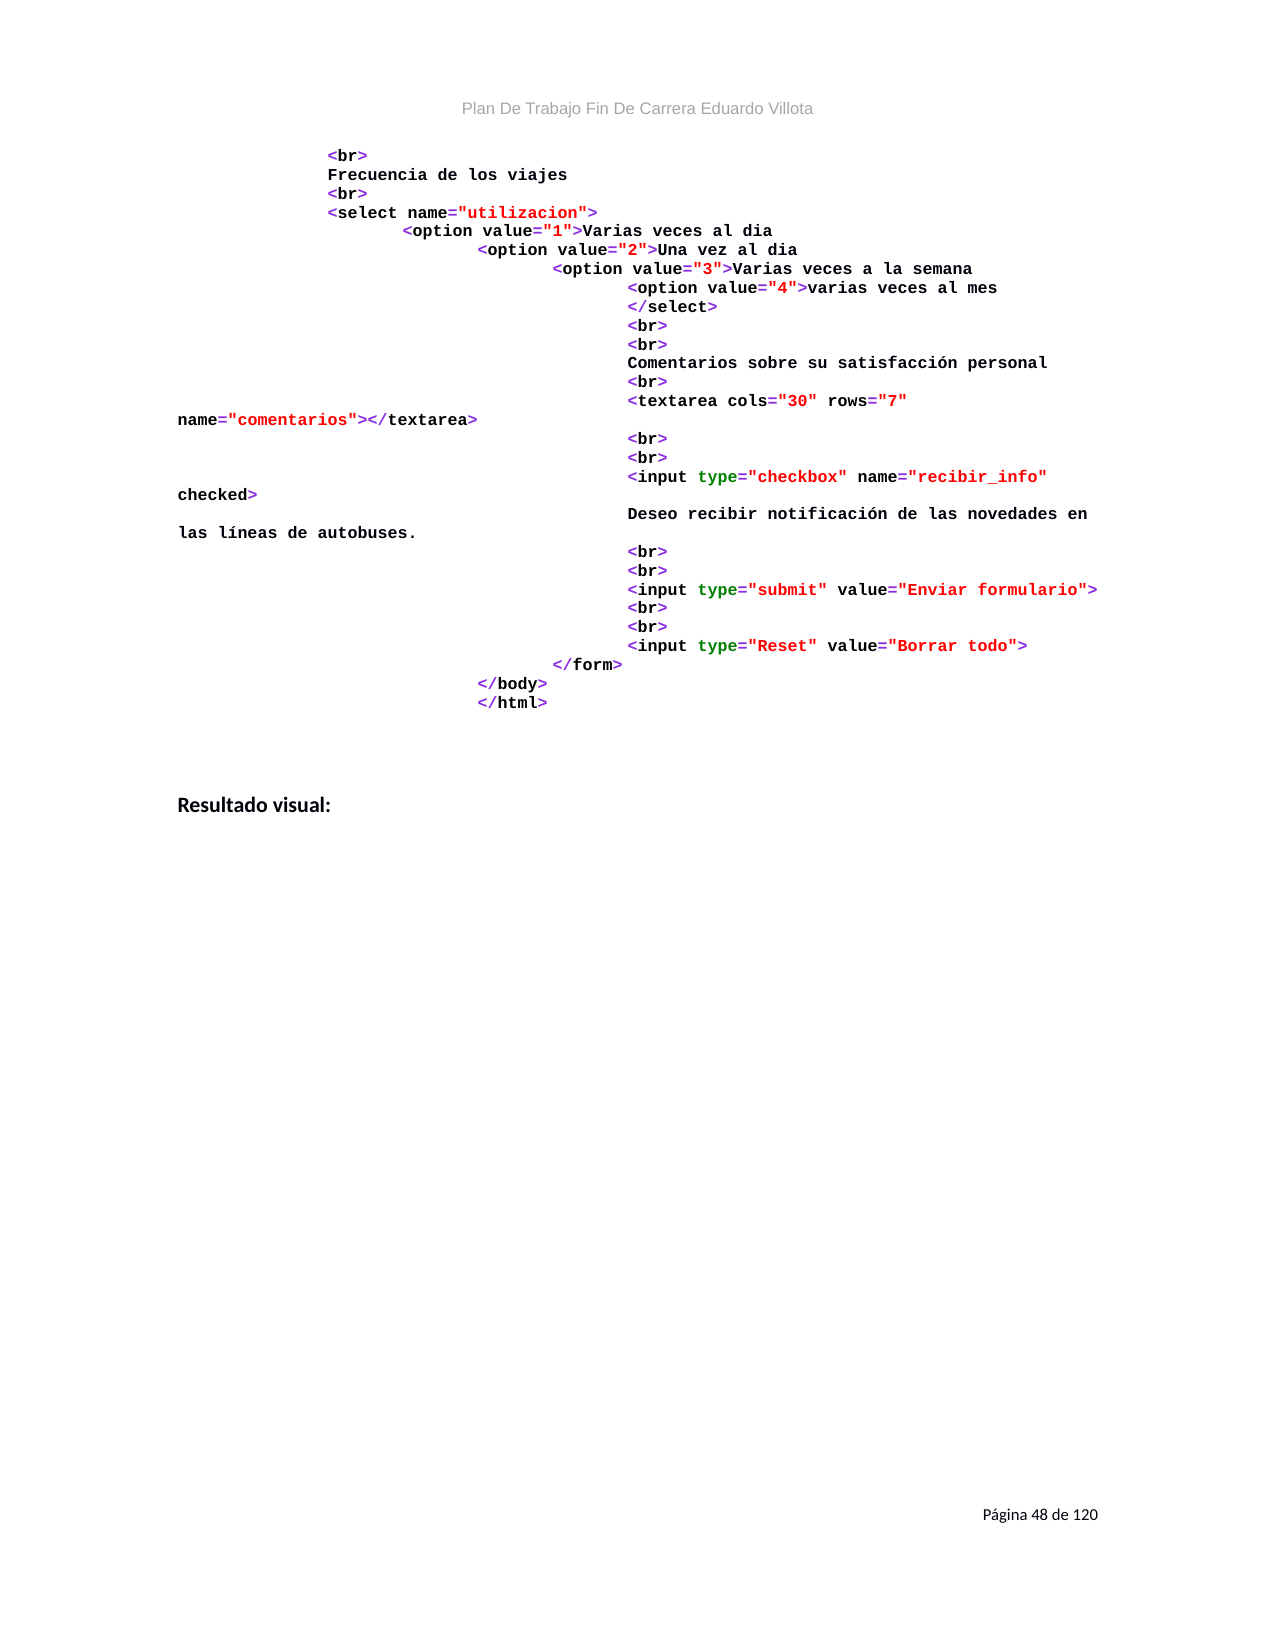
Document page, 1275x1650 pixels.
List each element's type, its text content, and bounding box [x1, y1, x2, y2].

text <select name="utilizacion"> [177, 204, 1098, 223]
text <input type="checkbox" name="recibir_info" checked> [177, 468, 1098, 506]
text <option value="1">Varias veces al dia [177, 223, 1098, 242]
text <br> [177, 600, 1098, 619]
text Frecuencia de los viajes [177, 166, 1098, 185]
text <br> [177, 430, 1098, 449]
text </body> [177, 676, 1098, 694]
text <br> [177, 148, 1098, 166]
text <br> [177, 543, 1098, 562]
text <br> [177, 449, 1098, 468]
text Comentarios sobre su satisfacción personal [177, 355, 1098, 374]
text <option value="3">Varias veces a la semana [177, 261, 1098, 279]
text Deseo recibir notificación de las novedades en las líneas de autobuses. [177, 506, 1098, 543]
text <textarea cols="30" rows="7" name="comentarios"></textarea> [177, 393, 1098, 430]
text Resultado visual: [177, 791, 1098, 818]
text <br> [177, 374, 1098, 393]
text <option value="4">varias veces al mes [177, 279, 1098, 298]
text <br> [177, 317, 1098, 336]
text <input type="submit" value="Enviar formulario"> [177, 581, 1098, 600]
text <br> [177, 185, 1098, 204]
text </form> [177, 657, 1098, 676]
text </select> [177, 298, 1098, 317]
text <br> [177, 336, 1098, 355]
text <option value="2">Una vez al dia [177, 242, 1098, 261]
text <br> [177, 562, 1098, 581]
text </html> [177, 694, 1098, 713]
text <br> [177, 619, 1098, 638]
text <input type="Reset" value="Borrar todo"> [177, 638, 1098, 657]
